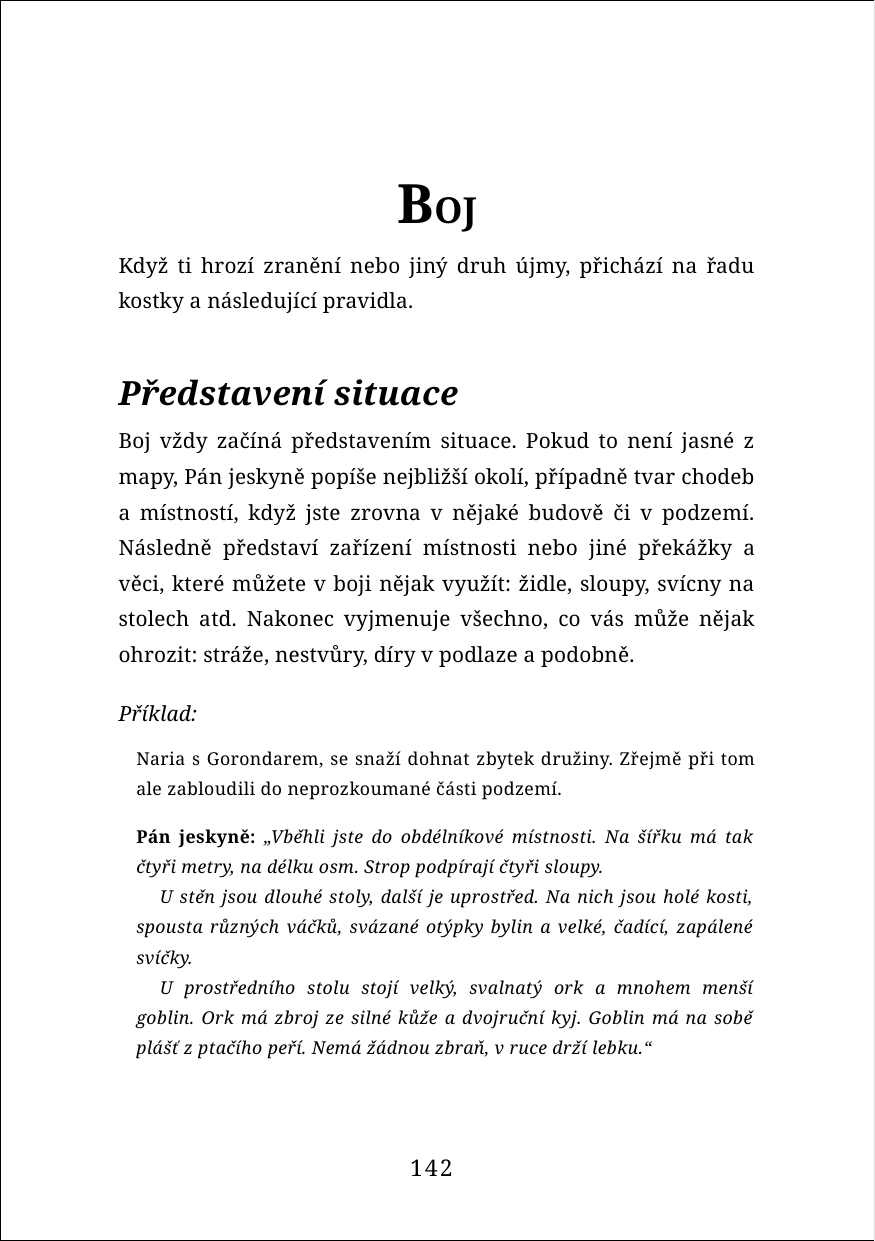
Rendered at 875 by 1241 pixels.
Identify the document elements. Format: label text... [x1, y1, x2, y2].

subtitle Představení situace [118, 369, 756, 415]
text Pán jeskyně: „Vběhli jste do obdélníkové místnosti. Na šířku má tak čtyři metry, na délku osm. Strop podpírají čtyři sloupy. U stěn jsou dlouhé stoly, další je uprostřed. Na nich jsou holé kosti, spousta různých váčků, svázané otýpky bylin a velké, čadící, zapálené svíčky. U prostředního stolu stojí velký, svalnatý ork a mnohem menší goblin. Ork má zbroj ze silné kůže a dvojruční kyj. Goblin má na sobě plášť z ptačího peří. Nemá žádnou zbraň, v ruce drží lebku.“ [136, 824, 756, 1060]
text Když ti hrozí zranění nebo jiný druh újmy, přichází na řadu kostky a následující pravidla. [118, 251, 756, 315]
subtitle Boj [118, 166, 756, 239]
text Příklad: [118, 699, 756, 727]
text Boj vždy začíná představením situace. Pokud to není jasné z mapy, Pán jeskyně popíše nejbližší okolí, případně tvar chodeb a místností, když jste zrovna v nějaké budově či v podzemí. Následně představí zařízení místnosti nebo jiné překážky a věci, které můžete v boji nějak využít: židle, sloupy, svícny na stolech atd. Nakonec vyjmenuje všechno, co vás může nějak ohrozit: stráže, nestvůry, díry v podlaze a podobně. [118, 427, 756, 668]
text Naria s Gorondarem, se snaží dohnat zbytek družiny. Zřejmě při tom ale zabloudili do neprozkoumané části podzemí. [136, 746, 756, 801]
